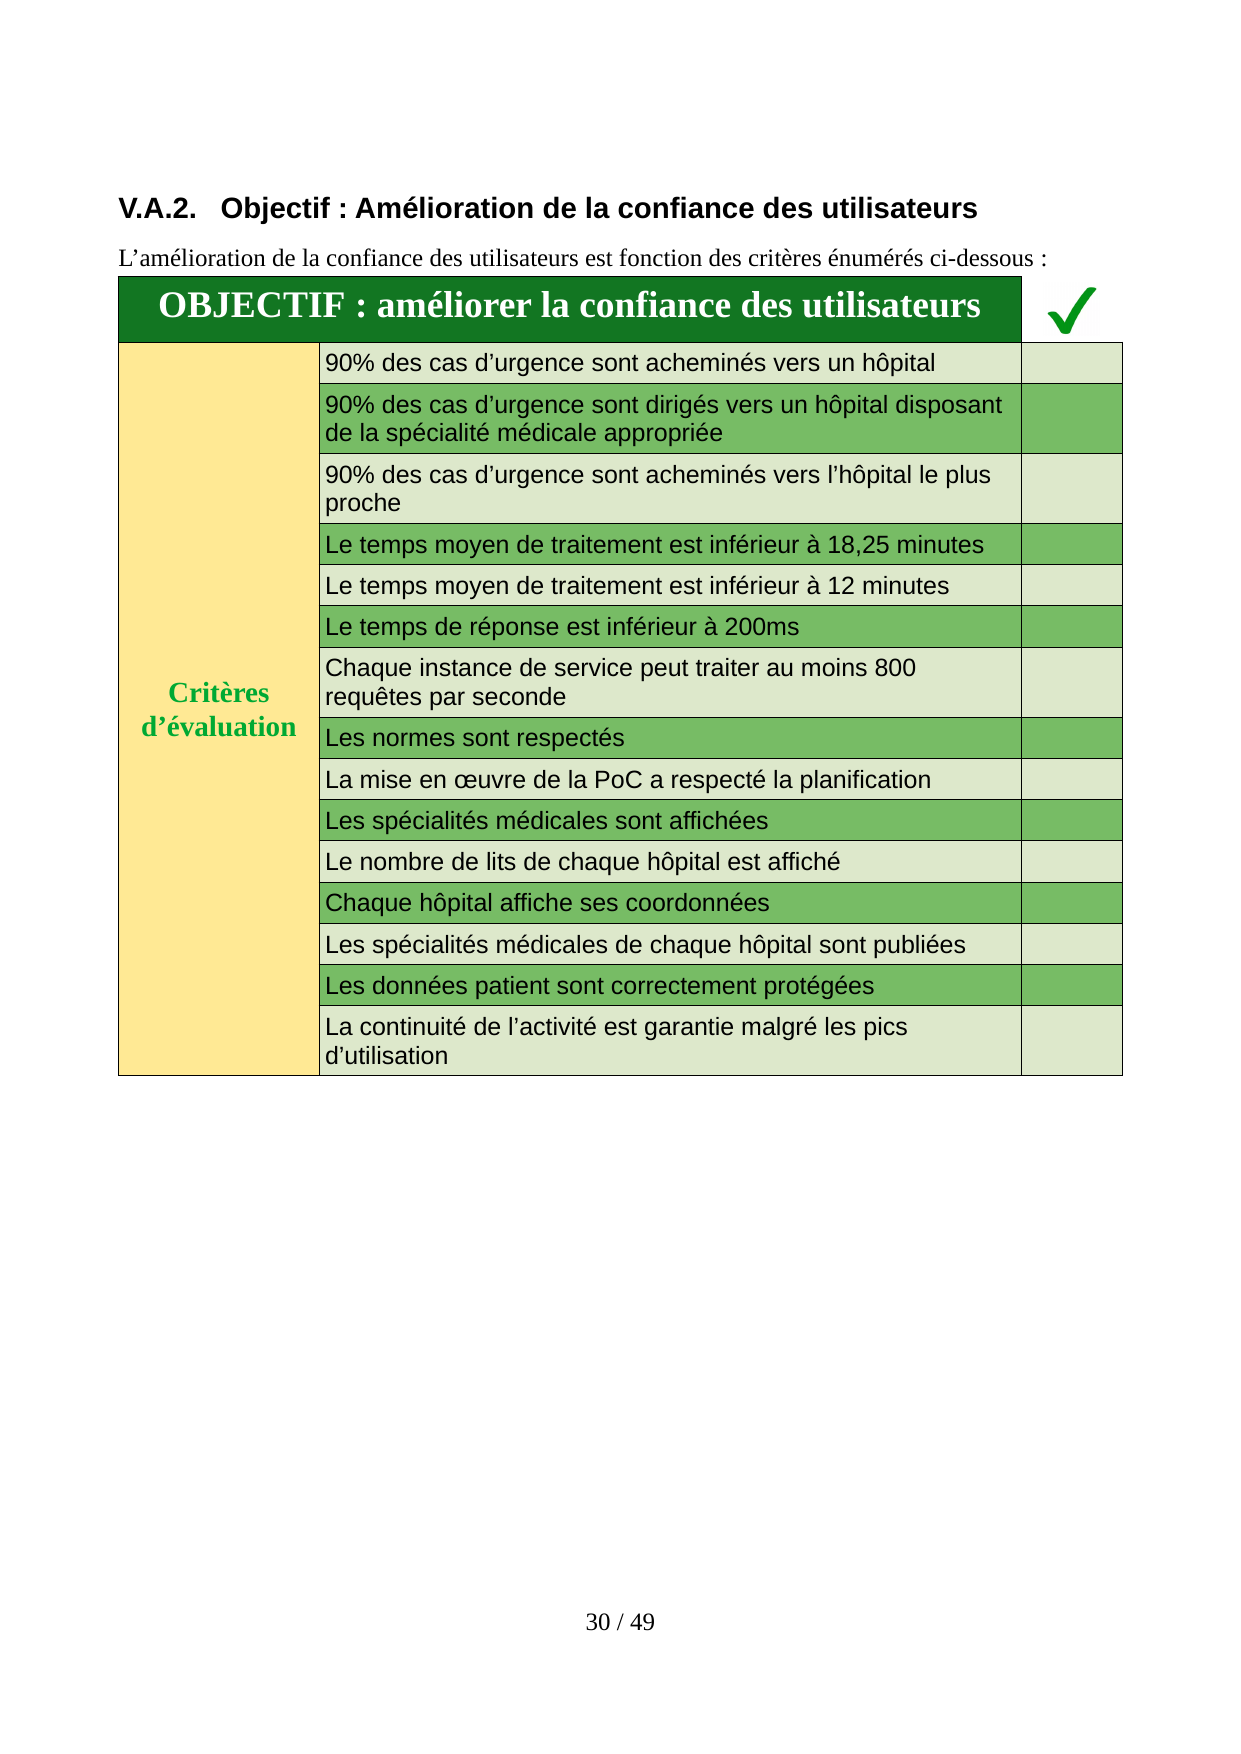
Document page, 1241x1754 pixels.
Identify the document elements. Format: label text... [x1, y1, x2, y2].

table_cell [1022, 606, 1122, 647]
table_cell [1022, 524, 1122, 564]
table_cell [1022, 965, 1122, 1005]
table_cell Le temps de réponse est inférieur à 200ms [320, 606, 1021, 647]
table_cell Le nombre de lits de chaque hôpital est affiché [320, 841, 1021, 882]
table_cell [1022, 924, 1122, 964]
table_cell Chaque instance de service peut traiter au moins 800 requêtes par seconde [320, 648, 1021, 717]
table_cell Les données patient sont correctement protégées [320, 965, 1021, 1005]
table_cell 90% des cas d’urgence sont acheminés vers un hôpital [320, 343, 1021, 383]
table_cell Les spécialités médicales de chaque hôpital sont publiées [320, 924, 1021, 964]
table_cell Les normes sont respectés [320, 718, 1021, 758]
table_cell [1022, 384, 1122, 453]
table_cell Les spécialités médicales sont affichées [320, 800, 1021, 840]
table_cell Le temps moyen de traitement est inférieur à 12 minutes [320, 565, 1021, 605]
table_cell [1022, 343, 1122, 383]
table_cell Critères d’évaluation [119, 343, 319, 1075]
table_cell [1022, 800, 1122, 840]
table_cell [1022, 883, 1122, 923]
text L’amélioration de la confiance des utilisateurs est fonction des critères énumérés ci-dessous : [118, 243, 1122, 272]
table_cell La mise en œuvre de la PoC a respecté la planification [320, 759, 1021, 799]
table_cell Chaque hôpital affiche ses coordonnées [320, 883, 1021, 923]
table_cell Le temps moyen de traitement est inférieur à 18,25 minutes [320, 524, 1021, 564]
table_cell [1022, 454, 1122, 523]
table_cell [1022, 718, 1122, 758]
table_header [1022, 276, 1122, 342]
table_cell La continuité de l’activité est garantie malgré les pics d’utilisation [320, 1006, 1021, 1075]
table_cell [1022, 1006, 1122, 1075]
table_cell [1022, 841, 1122, 882]
table_cell 90% des cas d’urgence sont acheminés vers l’hôpital le plus proche [320, 454, 1021, 523]
table_cell [1022, 565, 1122, 605]
table_header OBJECTIF : améliorer la confiance des utilisateurs [119, 277, 1021, 342]
table_cell [1022, 648, 1122, 717]
subtitle Objectif : Amélioration de la confiance des utilisateurs [118, 191, 1122, 225]
table_cell 90% des cas d’urgence sont dirigés vers un hôpital disposant de la spécialité médicale appropriée [320, 384, 1021, 453]
picture [1043, 282, 1100, 336]
table_cell [1022, 759, 1122, 799]
